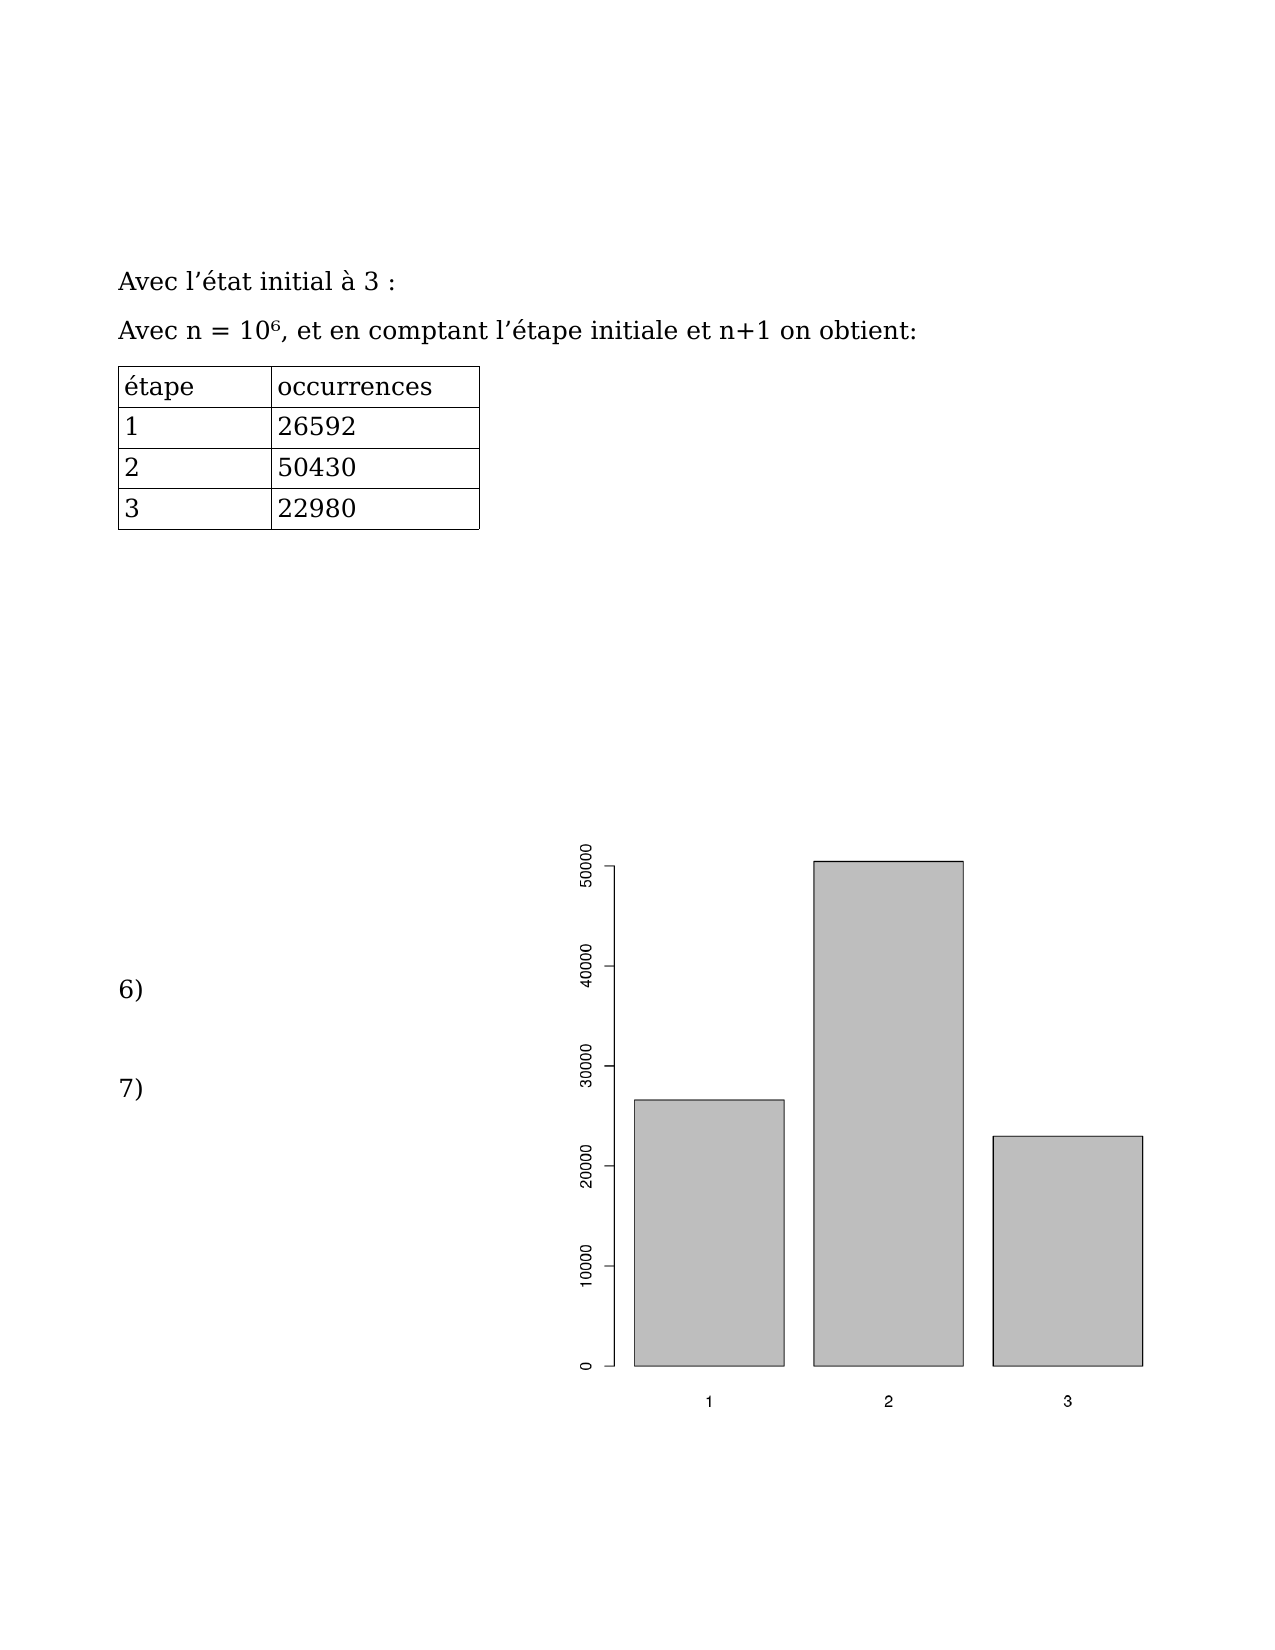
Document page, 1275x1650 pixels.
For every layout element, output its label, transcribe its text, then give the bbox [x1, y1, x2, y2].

picture [572, 837, 1150, 1421]
text Avec l’état initial à 3 : [118, 267, 1157, 296]
text [1150, 975, 1157, 1004]
table_cell 22980 [272, 489, 479, 529]
text [1150, 1074, 1157, 1104]
table_header étape [119, 367, 271, 407]
table_cell 3 [119, 489, 271, 529]
table_cell 50430 [272, 449, 479, 488]
table_cell 26592 [272, 408, 479, 447]
text 7) [118, 1074, 572, 1104]
table_cell 2 [119, 449, 271, 488]
text Avec n = 10⁶, et en comptant l’étape initiale et n+1 on obtient: [118, 316, 1157, 346]
table_header occurrences [272, 367, 479, 407]
table_cell 1 [119, 408, 271, 447]
text 6) [118, 975, 572, 1004]
